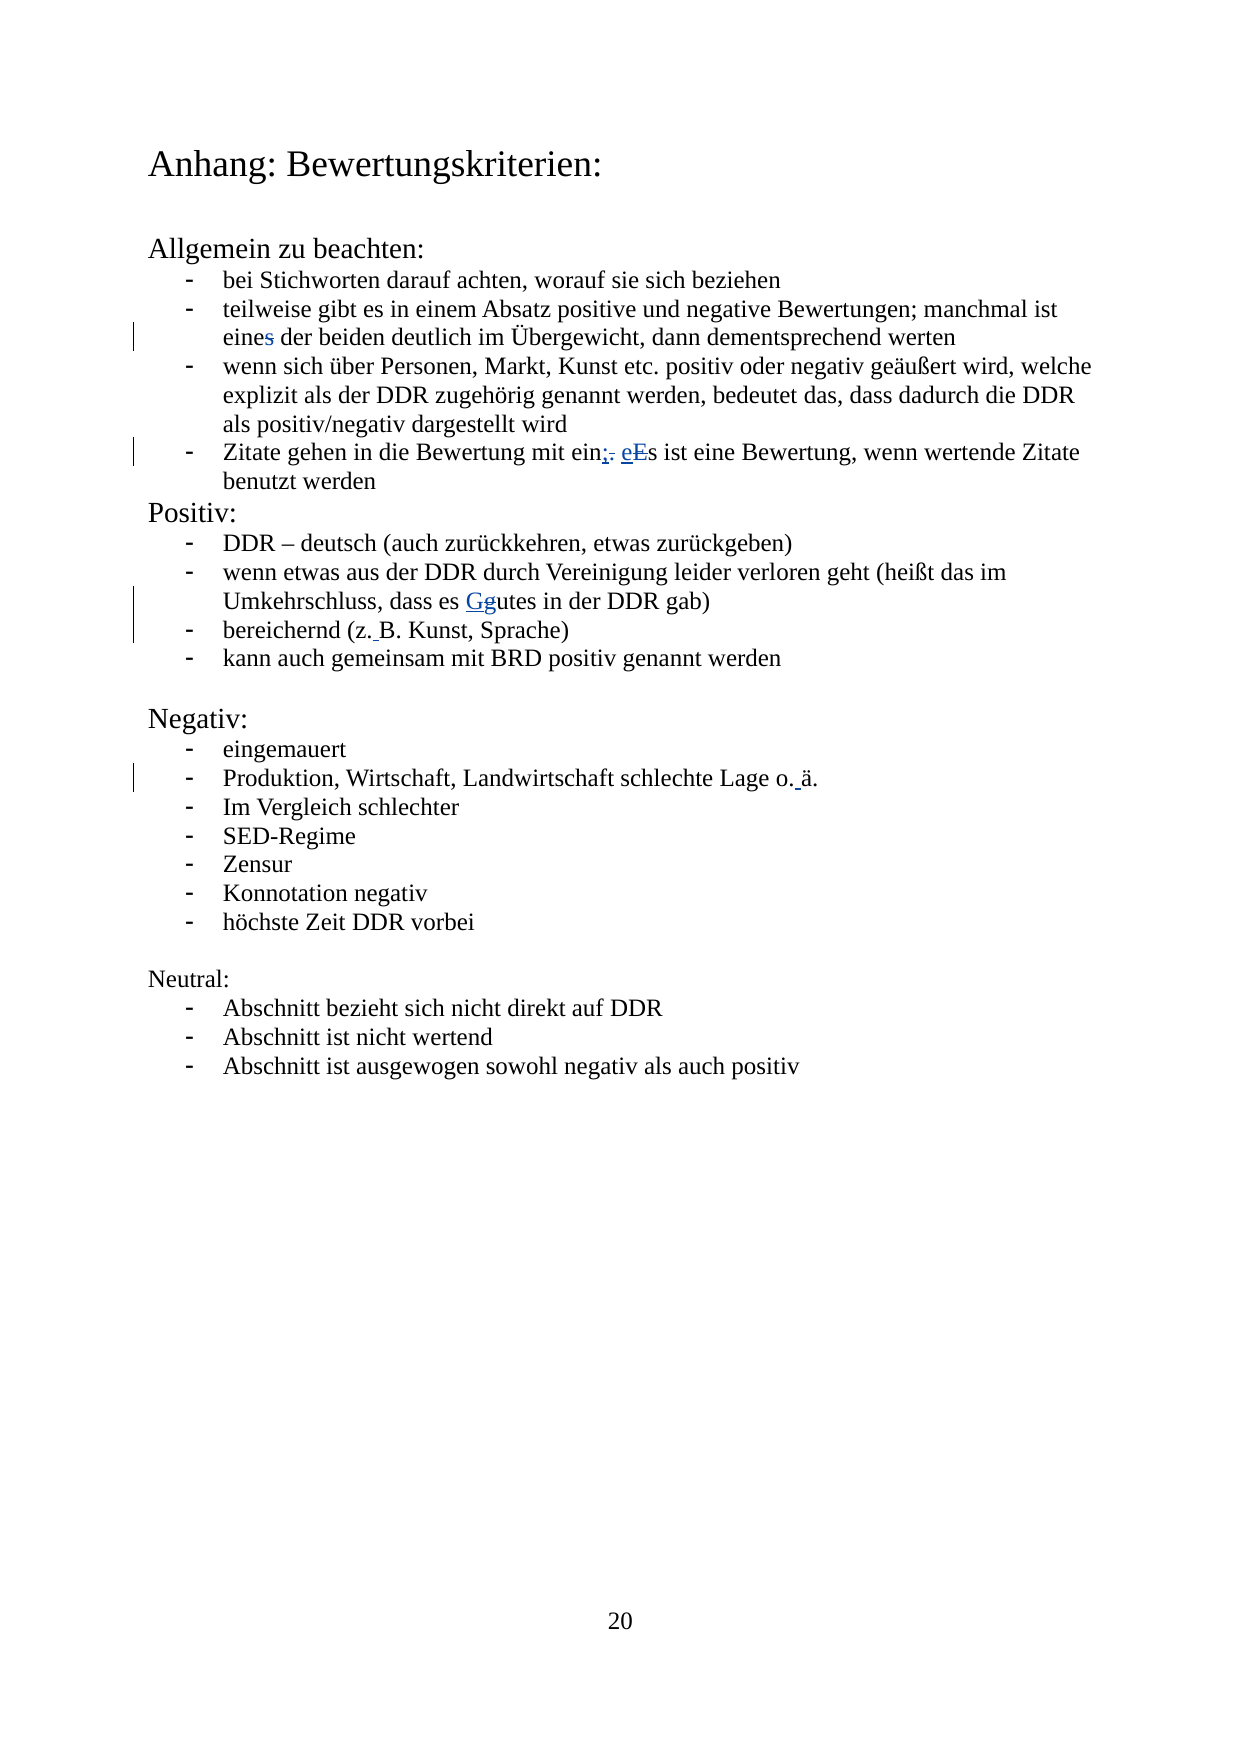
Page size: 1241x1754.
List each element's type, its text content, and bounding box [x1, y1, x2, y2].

list Zitate gehen in die Bewertung mit ein; es ist eine Bewertung, wenn wertende Zitate benutzt werden [185, 437, 1093, 495]
list Zensur [185, 849, 1093, 878]
text Negativ: [148, 701, 1093, 734]
list kann auch gemeinsam mit BRD positiv genannt werden [185, 643, 1093, 672]
list Produktion, Wirtschaft, Landwirtschaft schlechte Lage o. ä. [185, 763, 1093, 792]
list Konnotation negativ [185, 878, 1093, 907]
text Allgemein zu beachten: [148, 231, 1093, 265]
text Anhang: Bewertungskriterien: [148, 142, 1093, 185]
list eingemauert [185, 734, 1093, 763]
list Abschnitt ist nicht wertend [185, 1022, 1093, 1051]
list teilweise gibt es in einem Absatz positive und negative Bewertungen; manchmal ist eine der beiden deutlich im Übergewicht, dann dementsprechend werten [185, 294, 1093, 351]
list SED-Regime [185, 821, 1093, 849]
list Abschnitt bezieht sich nicht direkt auf DDR [185, 993, 1093, 1022]
list Abschnitt ist ausgewogen sowohl negativ als auch positiv [185, 1051, 1093, 1079]
list bereichernd (z. B. Kunst, Sprache) [185, 615, 1093, 643]
list bei Stichworten darauf achten, worauf sie sich beziehen [185, 265, 1093, 294]
list Im Vergleich schlechter [185, 792, 1093, 821]
text Positiv: [148, 495, 1093, 528]
list höchste Zeit DDR vorbei [185, 907, 1093, 936]
list DDR – deutsch (auch zurückkehren, etwas zurückgeben) [185, 528, 1093, 557]
list wenn etwas aus der DDR durch Vereinigung leider verloren geht (heißt das im Umkehrschluss, dass es Gutes in der DDR gab) [185, 557, 1093, 615]
text Neutral: [148, 964, 1093, 993]
list wenn sich über Personen, Markt, Kunst etc. positiv oder negativ geäußert wird, welche explizit als der DDR zugehörig genannt werden, bedeutet das, dass dadurch die DDR als positiv/negativ dargestellt wird [185, 351, 1093, 437]
